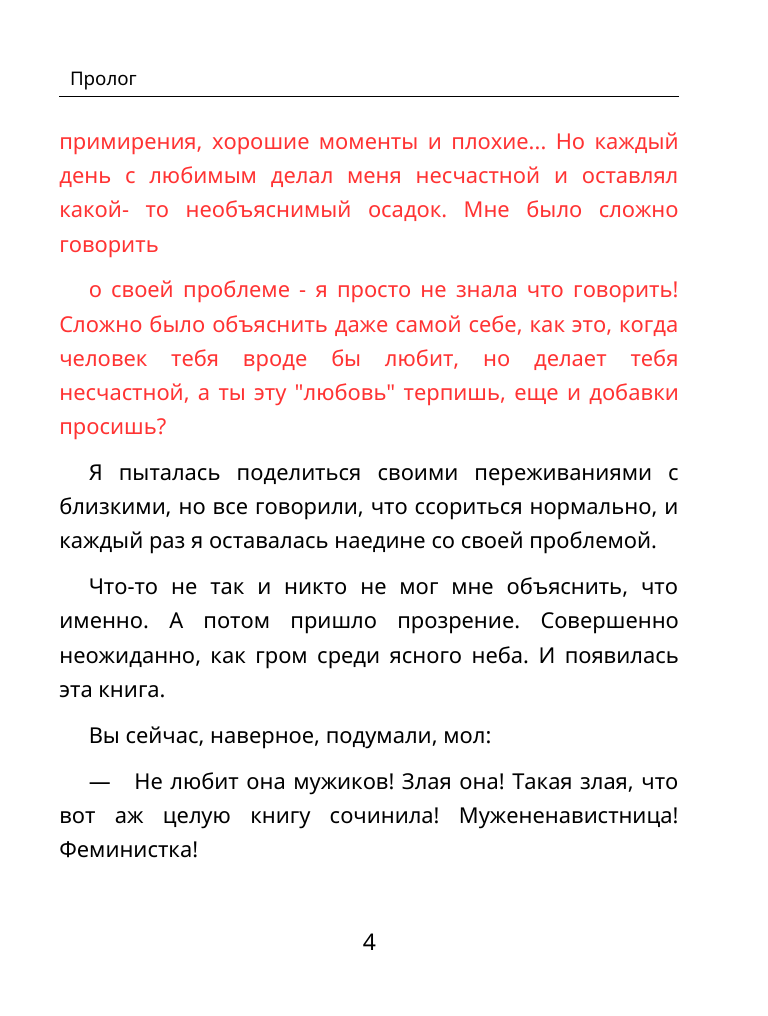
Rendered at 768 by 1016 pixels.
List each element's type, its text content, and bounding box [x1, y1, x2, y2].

list Не любит она мужиков! Злая она! Такая злая, что вот аж целую книгу сочинила! Мужененавистница! Феминистка! [59, 766, 679, 864]
text примирения, хорошие моменты и плохие... Но каждый день с любимым делал меня несчастной и оставлял какой- то необъяснимый осадок. Мне было сложно говорить [59, 126, 679, 258]
text Что-то не так и никто не мог мне объяснить, что именно. А потом пришло прозрение. Совершенно неожиданно, как гром среди ясного неба. И появилась эта книга. [59, 571, 679, 704]
text Я пыталась поделиться своими переживаниями с близкими, но все говорили, что ссориться нормально, и каждый раз я оставалась наедине со своей проблемой. [59, 457, 679, 555]
text Вы сейчас, наверное, подумали, мол: [59, 720, 679, 749]
text о своей проблеме - я просто не знала что говорить! Сложно было объяснить даже самой себе, как это, когда человек тебя вроде бы любит, но делает тебя несчастной, а ты эту "любовь" терпишь, еще и добавки просишь? [59, 274, 679, 441]
